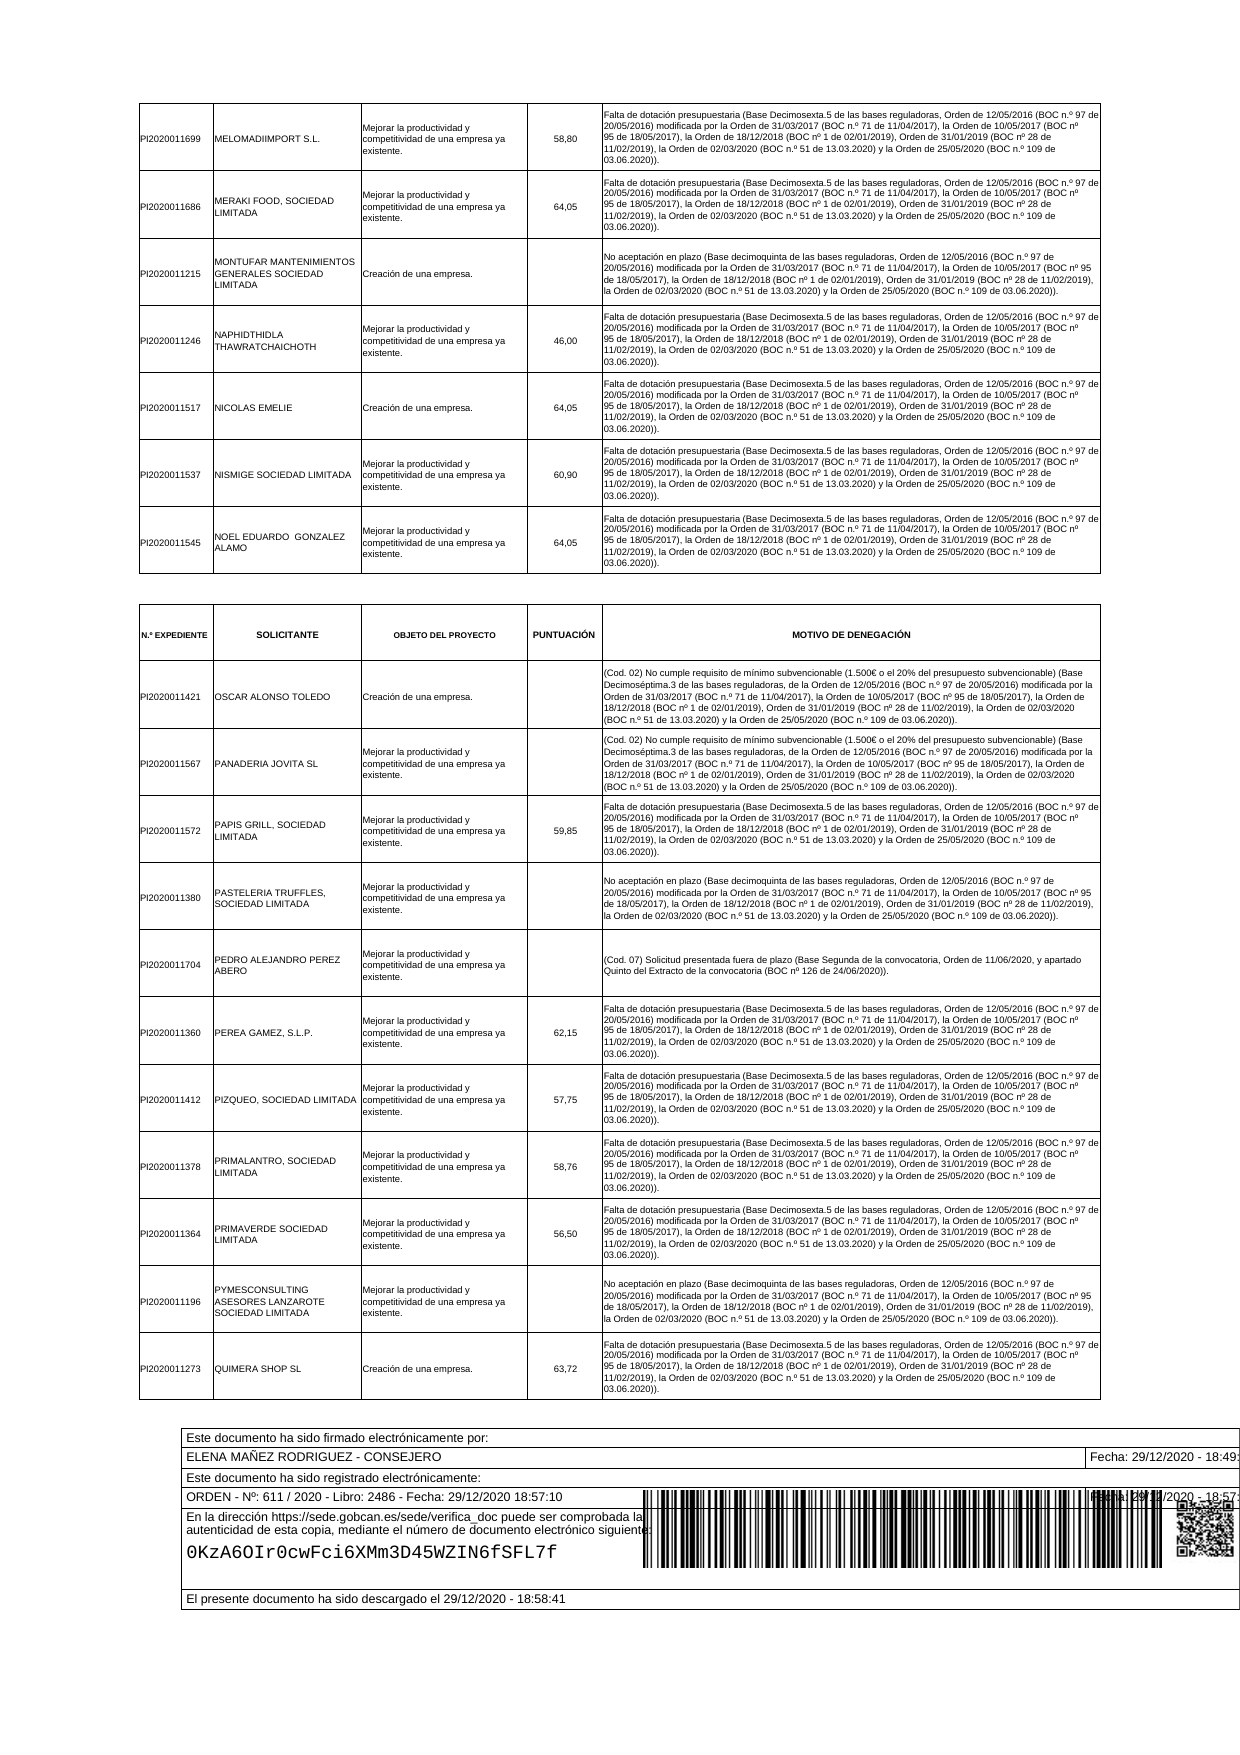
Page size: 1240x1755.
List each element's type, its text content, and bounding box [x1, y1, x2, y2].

table_cell PEDRO ALEJANDRO PEREZ ABERO [214, 930, 361, 996]
table_cell Creación de una empresa. [362, 239, 527, 304]
table_cell Falta de dotación presupuestaria (Base Decimosexta.5 de las bases reguladoras, Orden de 12/05/2016 (BOC n.º 97 de 20/05/2016) modificada por la Orden de 31/03/2017 (BOC n.º 71 de 11/04/2017), la Orden de 10/05/2017 (BOC nº 95 de 18/05/2017), la Orden de 18/12/2018 (BOC nº 1 de 02/01/2019), Orden de 31/01/2019 (BOC nº 28 de 11/02/2019), la Orden de 02/03/2020 (BOC n.º 51 de 13.03.2020) y la Orden de 25/05/2020 (BOC n.º 109 de 03.06.2020)). [603, 171, 1100, 237]
table_cell 57,75 [528, 1065, 602, 1131]
table_cell Falta de dotación presupuestaria (Base Decimosexta.5 de las bases reguladoras, Orden de 12/05/2016 (BOC n.º 97 de 20/05/2016) modificada por la Orden de 31/03/2017 (BOC n.º 71 de 11/04/2017), la Orden de 10/05/2017 (BOC nº 95 de 18/05/2017), la Orden de 18/12/2018 (BOC nº 1 de 02/01/2019), Orden de 31/01/2019 (BOC nº 28 de 11/02/2019), la Orden de 02/03/2020 (BOC n.º 51 de 13.03.2020) y la Orden de 25/05/2020 (BOC n.º 109 de 03.06.2020)). [603, 104, 1100, 170]
table_header PUNTUACIÓN [528, 605, 602, 660]
table_cell PI2020011380 [140, 863, 213, 929]
table_cell PI2020011421 [140, 661, 213, 727]
table_cell Creación de una empresa. [362, 1333, 527, 1399]
table_cell PI2020011215 [140, 239, 213, 304]
table_cell PI2020011378 [140, 1132, 213, 1198]
table_cell Mejorar la productividad y competitividad de una empresa ya existente. [362, 1132, 527, 1198]
table_cell PI2020011273 [140, 1333, 213, 1399]
table_cell PI2020011196 [140, 1266, 213, 1332]
table_cell PI2020011412 [140, 1065, 213, 1131]
table_cell [528, 729, 602, 795]
table_cell PI2020011545 [140, 507, 213, 573]
table_header MOTIVO DE DENEGACIÓN [603, 605, 1100, 660]
table_cell [528, 239, 602, 304]
table_cell PANADERIA JOVITA SL [214, 729, 361, 795]
table_cell MONTUFAR MANTENIMIENTOS GENERALES SOCIEDAD LIMITADA [214, 239, 361, 304]
table_cell PI2020011567 [140, 729, 213, 795]
table_cell Mejorar la productividad y competitividad de una empresa ya existente. [362, 1199, 527, 1265]
table_cell 59,85 [528, 796, 602, 862]
table_cell Falta de dotación presupuestaria (Base Decimosexta.5 de las bases reguladoras, Orden de 12/05/2016 (BOC n.º 97 de 20/05/2016) modificada por la Orden de 31/03/2017 (BOC n.º 71 de 11/04/2017), la Orden de 10/05/2017 (BOC nº 95 de 18/05/2017), la Orden de 18/12/2018 (BOC nº 1 de 02/01/2019), Orden de 31/01/2019 (BOC nº 28 de 11/02/2019), la Orden de 02/03/2020 (BOC n.º 51 de 13.03.2020) y la Orden de 25/05/2020 (BOC n.º 109 de 03.06.2020)). [603, 1199, 1100, 1265]
table_cell [528, 930, 602, 996]
table_cell Mejorar la productividad y competitividad de una empresa ya existente. [362, 1266, 527, 1332]
table_cell MERAKI FOOD, SOCIEDAD LIMITADA [214, 171, 361, 237]
table_cell PI2020011686 [140, 171, 213, 237]
table_cell PI2020011537 [140, 440, 213, 506]
table_cell Mejorar la productividad y competitividad de una empresa ya existente. [362, 507, 527, 573]
table_cell Falta de dotación presupuestaria (Base Decimosexta.5 de las bases reguladoras, Orden de 12/05/2016 (BOC n.º 97 de 20/05/2016) modificada por la Orden de 31/03/2017 (BOC n.º 71 de 11/04/2017), la Orden de 10/05/2017 (BOC nº 95 de 18/05/2017), la Orden de 18/12/2018 (BOC nº 1 de 02/01/2019), Orden de 31/01/2019 (BOC nº 28 de 11/02/2019), la Orden de 02/03/2020 (BOC n.º 51 de 13.03.2020) y la Orden de 25/05/2020 (BOC n.º 109 de 03.06.2020)). [603, 997, 1100, 1063]
table_cell NOEL EDUARDO GONZALEZ ALAMO [214, 507, 361, 573]
table_cell PRIMAVERDE SOCIEDAD LIMITADA [214, 1199, 361, 1265]
table_cell PI2020011704 [140, 930, 213, 996]
table_cell Mejorar la productividad y competitividad de una empresa ya existente. [362, 1065, 527, 1131]
table_cell PI2020011572 [140, 796, 213, 862]
table_cell Falta de dotación presupuestaria (Base Decimosexta.5 de las bases reguladoras, Orden de 12/05/2016 (BOC n.º 97 de 20/05/2016) modificada por la Orden de 31/03/2017 (BOC n.º 71 de 11/04/2017), la Orden de 10/05/2017 (BOC nº 95 de 18/05/2017), la Orden de 18/12/2018 (BOC nº 1 de 02/01/2019), Orden de 31/01/2019 (BOC nº 28 de 11/02/2019), la Orden de 02/03/2020 (BOC n.º 51 de 13.03.2020) y la Orden de 25/05/2020 (BOC n.º 109 de 03.06.2020)). [603, 1132, 1100, 1198]
table_cell Falta de dotación presupuestaria (Base Decimosexta.5 de las bases reguladoras, Orden de 12/05/2016 (BOC n.º 97 de 20/05/2016) modificada por la Orden de 31/03/2017 (BOC n.º 71 de 11/04/2017), la Orden de 10/05/2017 (BOC nº 95 de 18/05/2017), la Orden de 18/12/2018 (BOC nº 1 de 02/01/2019), Orden de 31/01/2019 (BOC nº 28 de 11/02/2019), la Orden de 02/03/2020 (BOC n.º 51 de 13.03.2020) y la Orden de 25/05/2020 (BOC n.º 109 de 03.06.2020)). [603, 440, 1100, 506]
table_cell PYMESCONSULTING ASESORES LANZAROTE SOCIEDAD LIMITADA [214, 1266, 361, 1332]
table_cell PI2020011699 [140, 104, 213, 170]
table_cell 58,76 [528, 1132, 602, 1198]
table_cell Mejorar la productividad y competitividad de una empresa ya existente. [362, 930, 527, 996]
table_cell NAPHIDTHIDLA THAWRATCHAICHOTH [214, 306, 361, 372]
table_cell Mejorar la productividad y competitividad de una empresa ya existente. [362, 796, 527, 862]
table_cell PI2020011360 [140, 997, 213, 1063]
table_cell (Cod. 02) No cumple requisito de mínimo subvencionable (1.500€ o el 20% del presupuesto subvencionable) (Base Decimoséptima.3 de las bases reguladoras, de la Orden de 12/05/2016 (BOC n.º 97 de 20/05/2016) modificada por la Orden de 31/03/2017 (BOC n.º 71 de 11/04/2017), la Orden de 10/05/2017 (BOC nº 95 de 18/05/2017), la Orden de 18/12/2018 (BOC nº 1 de 02/01/2019), Orden de 31/01/2019 (BOC nº 28 de 11/02/2019), la Orden de 02/03/2020 (BOC n.º 51 de 13.03.2020) y la Orden de 25/05/2020 (BOC n.º 109 de 03.06.2020)). [603, 661, 1100, 727]
table_cell Mejorar la productividad y competitividad de una empresa ya existente. [362, 729, 527, 795]
table_cell Falta de dotación presupuestaria (Base Decimosexta.5 de las bases reguladoras, Orden de 12/05/2016 (BOC n.º 97 de 20/05/2016) modificada por la Orden de 31/03/2017 (BOC n.º 71 de 11/04/2017), la Orden de 10/05/2017 (BOC nº 95 de 18/05/2017), la Orden de 18/12/2018 (BOC nº 1 de 02/01/2019), Orden de 31/01/2019 (BOC nº 28 de 11/02/2019), la Orden de 02/03/2020 (BOC n.º 51 de 13.03.2020) y la Orden de 25/05/2020 (BOC n.º 109 de 03.06.2020)). [603, 306, 1100, 372]
table_cell Falta de dotación presupuestaria (Base Decimosexta.5 de las bases reguladoras, Orden de 12/05/2016 (BOC n.º 97 de 20/05/2016) modificada por la Orden de 31/03/2017 (BOC n.º 71 de 11/04/2017), la Orden de 10/05/2017 (BOC nº 95 de 18/05/2017), la Orden de 18/12/2018 (BOC nº 1 de 02/01/2019), Orden de 31/01/2019 (BOC nº 28 de 11/02/2019), la Orden de 02/03/2020 (BOC n.º 51 de 13.03.2020) y la Orden de 25/05/2020 (BOC n.º 109 de 03.06.2020)). [603, 1065, 1100, 1131]
table_cell 58,80 [528, 104, 602, 170]
table_cell PIZQUEO, SOCIEDAD LIMITADA [214, 1065, 361, 1131]
table_cell PEREA GAMEZ, S.L.P. [214, 997, 361, 1063]
table_header N.º EXPEDIENTE [140, 605, 213, 660]
table_cell No aceptación en plazo (Base decimoquinta de las bases reguladoras, Orden de 12/05/2016 (BOC n.º 97 de 20/05/2016) modificada por la Orden de 31/03/2017 (BOC n.º 71 de 11/04/2017), la Orden de 10/05/2017 (BOC nº 95 de 18/05/2017), la Orden de 18/12/2018 (BOC nº 1 de 02/01/2019), Orden de 31/01/2019 (BOC nº 28 de 11/02/2019), la Orden de 02/03/2020 (BOC n.º 51 de 13.03.2020) y la Orden de 25/05/2020 (BOC n.º 109 de 03.06.2020)). [603, 239, 1100, 304]
table_cell Mejorar la productividad y competitividad de una empresa ya existente. [362, 171, 527, 237]
table_cell 64,05 [528, 171, 602, 237]
table_cell MELOMADIIMPORT S.L. [214, 104, 361, 170]
table_cell 60,90 [528, 440, 602, 506]
table_cell PASTELERIA TRUFFLES, SOCIEDAD LIMITADA [214, 863, 361, 929]
table_header OBJETO DEL PROYECTO [362, 605, 527, 660]
table_cell 64,05 [528, 373, 602, 439]
table_header SOLICITANTE [214, 605, 361, 660]
table_cell PI2020011246 [140, 306, 213, 372]
table_cell (Cod. 02) No cumple requisito de mínimo subvencionable (1.500€ o el 20% del presupuesto subvencionable) (Base Decimoséptima.3 de las bases reguladoras, de la Orden de 12/05/2016 (BOC n.º 97 de 20/05/2016) modificada por la Orden de 31/03/2017 (BOC n.º 71 de 11/04/2017), la Orden de 10/05/2017 (BOC nº 95 de 18/05/2017), la Orden de 18/12/2018 (BOC nº 1 de 02/01/2019), Orden de 31/01/2019 (BOC nº 28 de 11/02/2019), la Orden de 02/03/2020 (BOC n.º 51 de 13.03.2020) y la Orden de 25/05/2020 (BOC n.º 109 de 03.06.2020)). [603, 729, 1100, 795]
table_cell OSCAR ALONSO TOLEDO [214, 661, 361, 727]
table_cell Creación de una empresa. [362, 661, 527, 727]
table_cell Mejorar la productividad y competitividad de una empresa ya existente. [362, 863, 527, 929]
table_cell Mejorar la productividad y competitividad de una empresa ya existente. [362, 104, 527, 170]
table_cell NICOLAS EMELIE [214, 373, 361, 439]
table_cell 63,72 [528, 1333, 602, 1399]
table_cell [528, 1266, 602, 1332]
table_cell No aceptación en plazo (Base decimoquinta de las bases reguladoras, Orden de 12/05/2016 (BOC n.º 97 de 20/05/2016) modificada por la Orden de 31/03/2017 (BOC n.º 71 de 11/04/2017), la Orden de 10/05/2017 (BOC nº 95 de 18/05/2017), la Orden de 18/12/2018 (BOC nº 1 de 02/01/2019), Orden de 31/01/2019 (BOC nº 28 de 11/02/2019), la Orden de 02/03/2020 (BOC n.º 51 de 13.03.2020) y la Orden de 25/05/2020 (BOC n.º 109 de 03.06.2020)). [603, 1266, 1100, 1332]
table_cell [528, 661, 602, 727]
table_cell Falta de dotación presupuestaria (Base Decimosexta.5 de las bases reguladoras, Orden de 12/05/2016 (BOC n.º 97 de 20/05/2016) modificada por la Orden de 31/03/2017 (BOC n.º 71 de 11/04/2017), la Orden de 10/05/2017 (BOC nº 95 de 18/05/2017), la Orden de 18/12/2018 (BOC nº 1 de 02/01/2019), Orden de 31/01/2019 (BOC nº 28 de 11/02/2019), la Orden de 02/03/2020 (BOC n.º 51 de 13.03.2020) y la Orden de 25/05/2020 (BOC n.º 109 de 03.06.2020)). [603, 373, 1100, 439]
table_cell PI2020011364 [140, 1199, 213, 1265]
table_cell Mejorar la productividad y competitividad de una empresa ya existente. [362, 997, 527, 1063]
table_cell 46,00 [528, 306, 602, 372]
table_cell NISMIGE SOCIEDAD LIMITADA [214, 440, 361, 506]
table_cell 56,50 [528, 1199, 602, 1265]
table_cell 64,05 [528, 507, 602, 573]
table_cell PI2020011517 [140, 373, 213, 439]
table_cell Creación de una empresa. [362, 373, 527, 439]
table_cell [528, 863, 602, 929]
table_cell PAPIS GRILL, SOCIEDAD LIMITADA [214, 796, 361, 862]
table_cell (Cod. 07) Solicitud presentada fuera de plazo (Base Segunda de la convocatoria, Orden de 11/06/2020, y apartado Quinto del Extracto de la convocatoria (BOC nº 126 de 24/06/2020)). [603, 930, 1100, 996]
table_cell Falta de dotación presupuestaria (Base Decimosexta.5 de las bases reguladoras, Orden de 12/05/2016 (BOC n.º 97 de 20/05/2016) modificada por la Orden de 31/03/2017 (BOC n.º 71 de 11/04/2017), la Orden de 10/05/2017 (BOC nº 95 de 18/05/2017), la Orden de 18/12/2018 (BOC nº 1 de 02/01/2019), Orden de 31/01/2019 (BOC nº 28 de 11/02/2019), la Orden de 02/03/2020 (BOC n.º 51 de 13.03.2020) y la Orden de 25/05/2020 (BOC n.º 109 de 03.06.2020)). [603, 1333, 1100, 1399]
table_cell Mejorar la productividad y competitividad de una empresa ya existente. [362, 440, 527, 506]
table_cell 62,15 [528, 997, 602, 1063]
table_cell QUIMERA SHOP SL [214, 1333, 361, 1399]
table_cell Mejorar la productividad y competitividad de una empresa ya existente. [362, 306, 527, 372]
table_cell PRIMALANTRO, SOCIEDAD LIMITADA [214, 1132, 361, 1198]
table_cell No aceptación en plazo (Base decimoquinta de las bases reguladoras, Orden de 12/05/2016 (BOC n.º 97 de 20/05/2016) modificada por la Orden de 31/03/2017 (BOC n.º 71 de 11/04/2017), la Orden de 10/05/2017 (BOC nº 95 de 18/05/2017), la Orden de 18/12/2018 (BOC nº 1 de 02/01/2019), Orden de 31/01/2019 (BOC nº 28 de 11/02/2019), la Orden de 02/03/2020 (BOC n.º 51 de 13.03.2020) y la Orden de 25/05/2020 (BOC n.º 109 de 03.06.2020)). [603, 863, 1100, 929]
table_cell Falta de dotación presupuestaria (Base Decimosexta.5 de las bases reguladoras, Orden de 12/05/2016 (BOC n.º 97 de 20/05/2016) modificada por la Orden de 31/03/2017 (BOC n.º 71 de 11/04/2017), la Orden de 10/05/2017 (BOC nº 95 de 18/05/2017), la Orden de 18/12/2018 (BOC nº 1 de 02/01/2019), Orden de 31/01/2019 (BOC nº 28 de 11/02/2019), la Orden de 02/03/2020 (BOC n.º 51 de 13.03.2020) y la Orden de 25/05/2020 (BOC n.º 109 de 03.06.2020)). [603, 796, 1100, 862]
table_cell Falta de dotación presupuestaria (Base Decimosexta.5 de las bases reguladoras, Orden de 12/05/2016 (BOC n.º 97 de 20/05/2016) modificada por la Orden de 31/03/2017 (BOC n.º 71 de 11/04/2017), la Orden de 10/05/2017 (BOC nº 95 de 18/05/2017), la Orden de 18/12/2018 (BOC nº 1 de 02/01/2019), Orden de 31/01/2019 (BOC nº 28 de 11/02/2019), la Orden de 02/03/2020 (BOC n.º 51 de 13.03.2020) y la Orden de 25/05/2020 (BOC n.º 109 de 03.06.2020)). [603, 507, 1100, 573]
